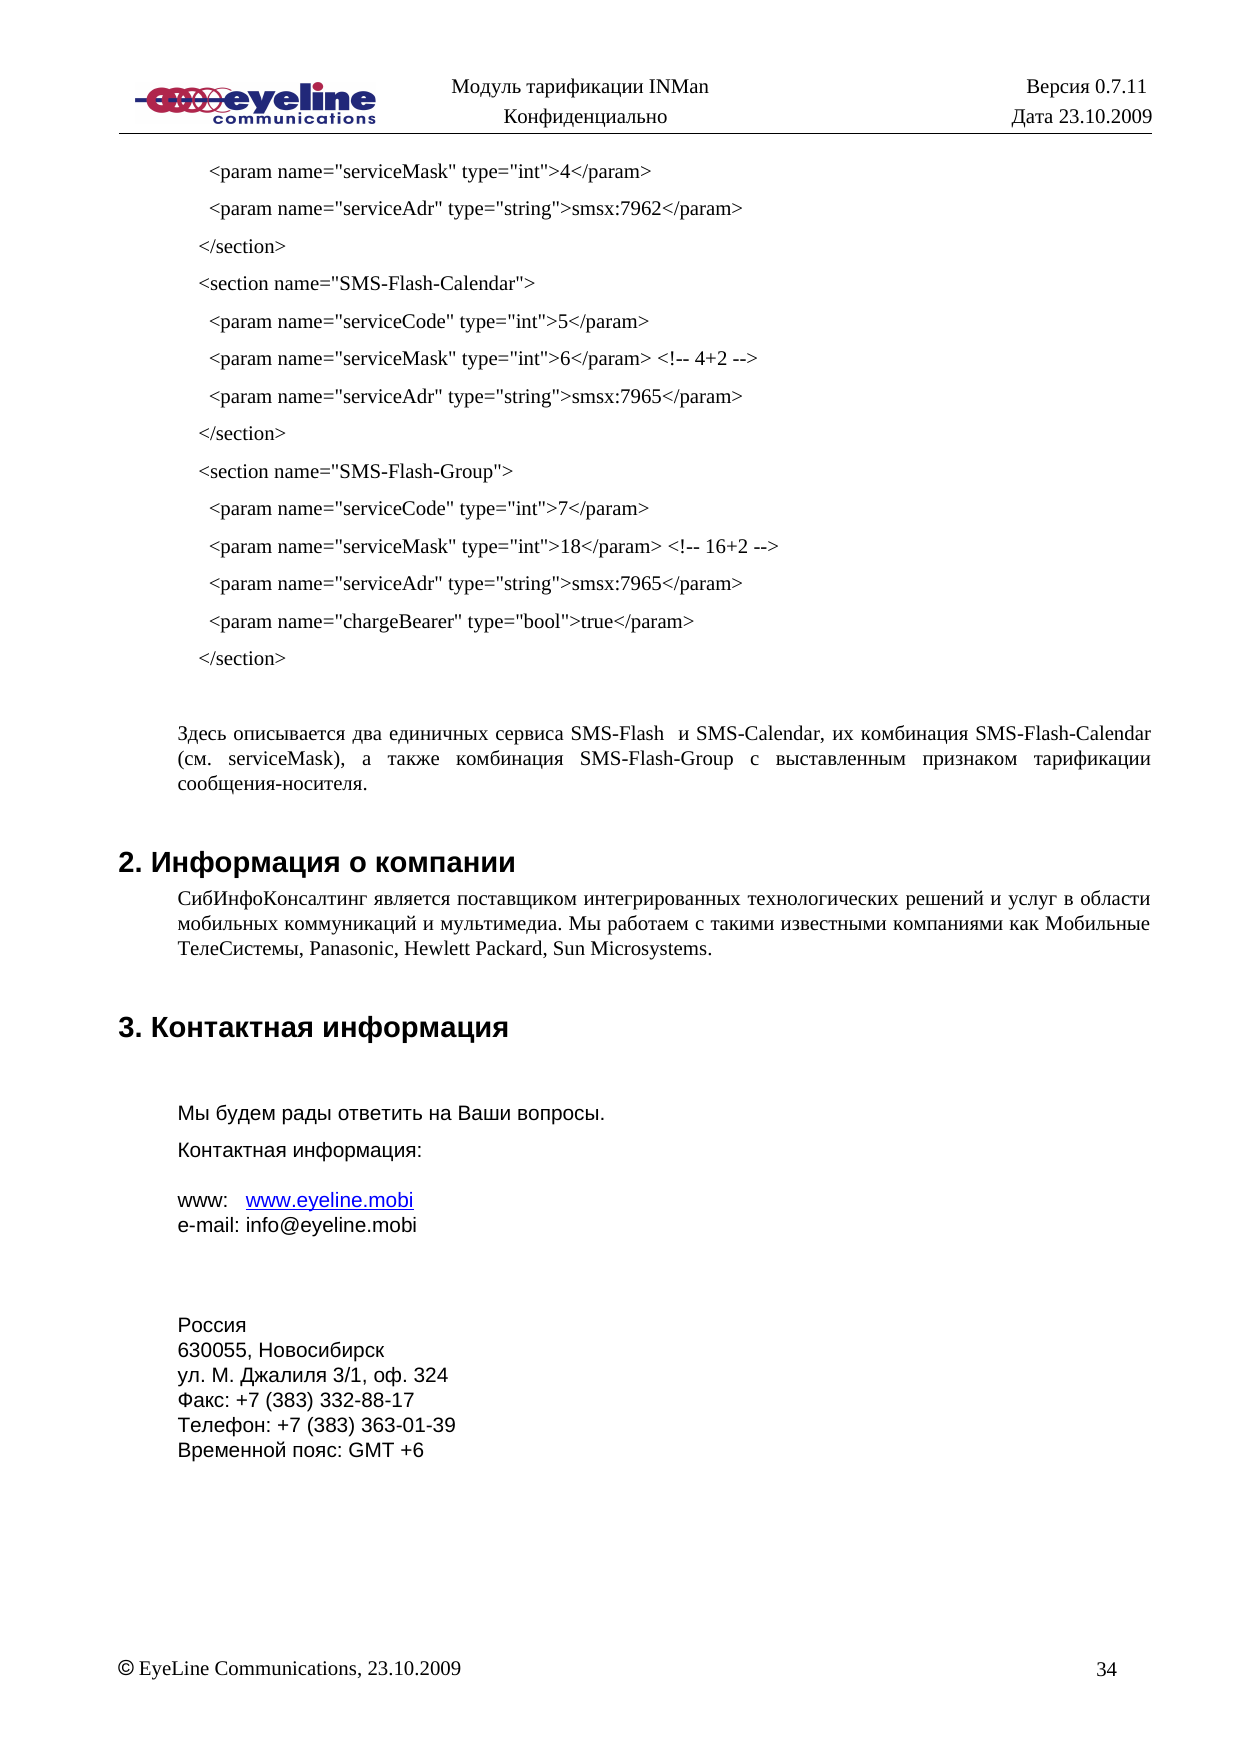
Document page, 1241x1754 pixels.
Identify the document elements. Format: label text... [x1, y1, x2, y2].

text ул. М. Джалиля 3/1, оф. 324 [177, 1362, 1151, 1387]
text Здесь описывается два единичных сервиса SMS-Flash и SMS-Calendar, их комбинация SMS-Flash-Calendar (см. serviceMask), а также комбинация SMS-Flash-Group с выставленным признаком тарификации сообщения-носителя. [177, 720, 1151, 795]
text <param name="serviceMask" type="int">4</param> [177, 158, 1151, 183]
text Мы будем рады ответить на Ваши вопросы. [177, 1100, 1151, 1125]
text e-mail: info@eyeline.mobi [177, 1212, 1151, 1237]
text Факс: +7 (383) 332-88-17 [177, 1387, 1151, 1412]
text <param name="serviceCode" type="int">7</param> [177, 495, 1151, 520]
text </section> [177, 233, 1151, 258]
text СибИнфоКонсалтинг является поставщиком интегрированных технологических решений и услуг в области мобильных коммуникаций и мультимедиа. Мы работаем с такими известными компаниями как Мобильные ТелеСистемы, Panasonic, Hewlett Packard, Sun Microsystems. [177, 885, 1151, 960]
text Телефон: +7 (383) 363-01-39 [177, 1412, 1151, 1437]
text <param name="serviceAdr" type="string">smsx:7965</param> [177, 570, 1151, 595]
text <param name="serviceAdr" type="string">smsx:7965</param> [177, 383, 1151, 408]
text <param name="serviceAdr" type="string">smsx:7962</param> [177, 195, 1151, 220]
text <param name="serviceCode" type="int">5</param> [177, 308, 1151, 333]
text <section name="SMS-Flash-Group"> [177, 458, 1151, 483]
text Временной пояс: GMT +6 [177, 1437, 1151, 1462]
text </section> [177, 645, 1151, 670]
text www: www.eyeline.mobi [177, 1187, 1151, 1212]
text Контактная информация: [177, 1137, 1151, 1162]
text <param name="serviceMask" type="int">18</param> <!-- 16+2 --> [177, 533, 1151, 558]
text 630055, Новосибирск [177, 1337, 1151, 1362]
text <param name="serviceMask" type="int">6</param> <!-- 4+2 --> [177, 345, 1151, 370]
subtitle Контактная информация [118, 1010, 1151, 1043]
text </section> [177, 420, 1151, 445]
text <param name="chargeBearer" type="bool">true</param> [177, 608, 1151, 633]
subtitle Информация о компании [118, 845, 1151, 879]
picture [135, 82, 376, 124]
text Россия [177, 1312, 1151, 1337]
text <section name="SMS-Flash-Calendar"> [177, 270, 1151, 295]
